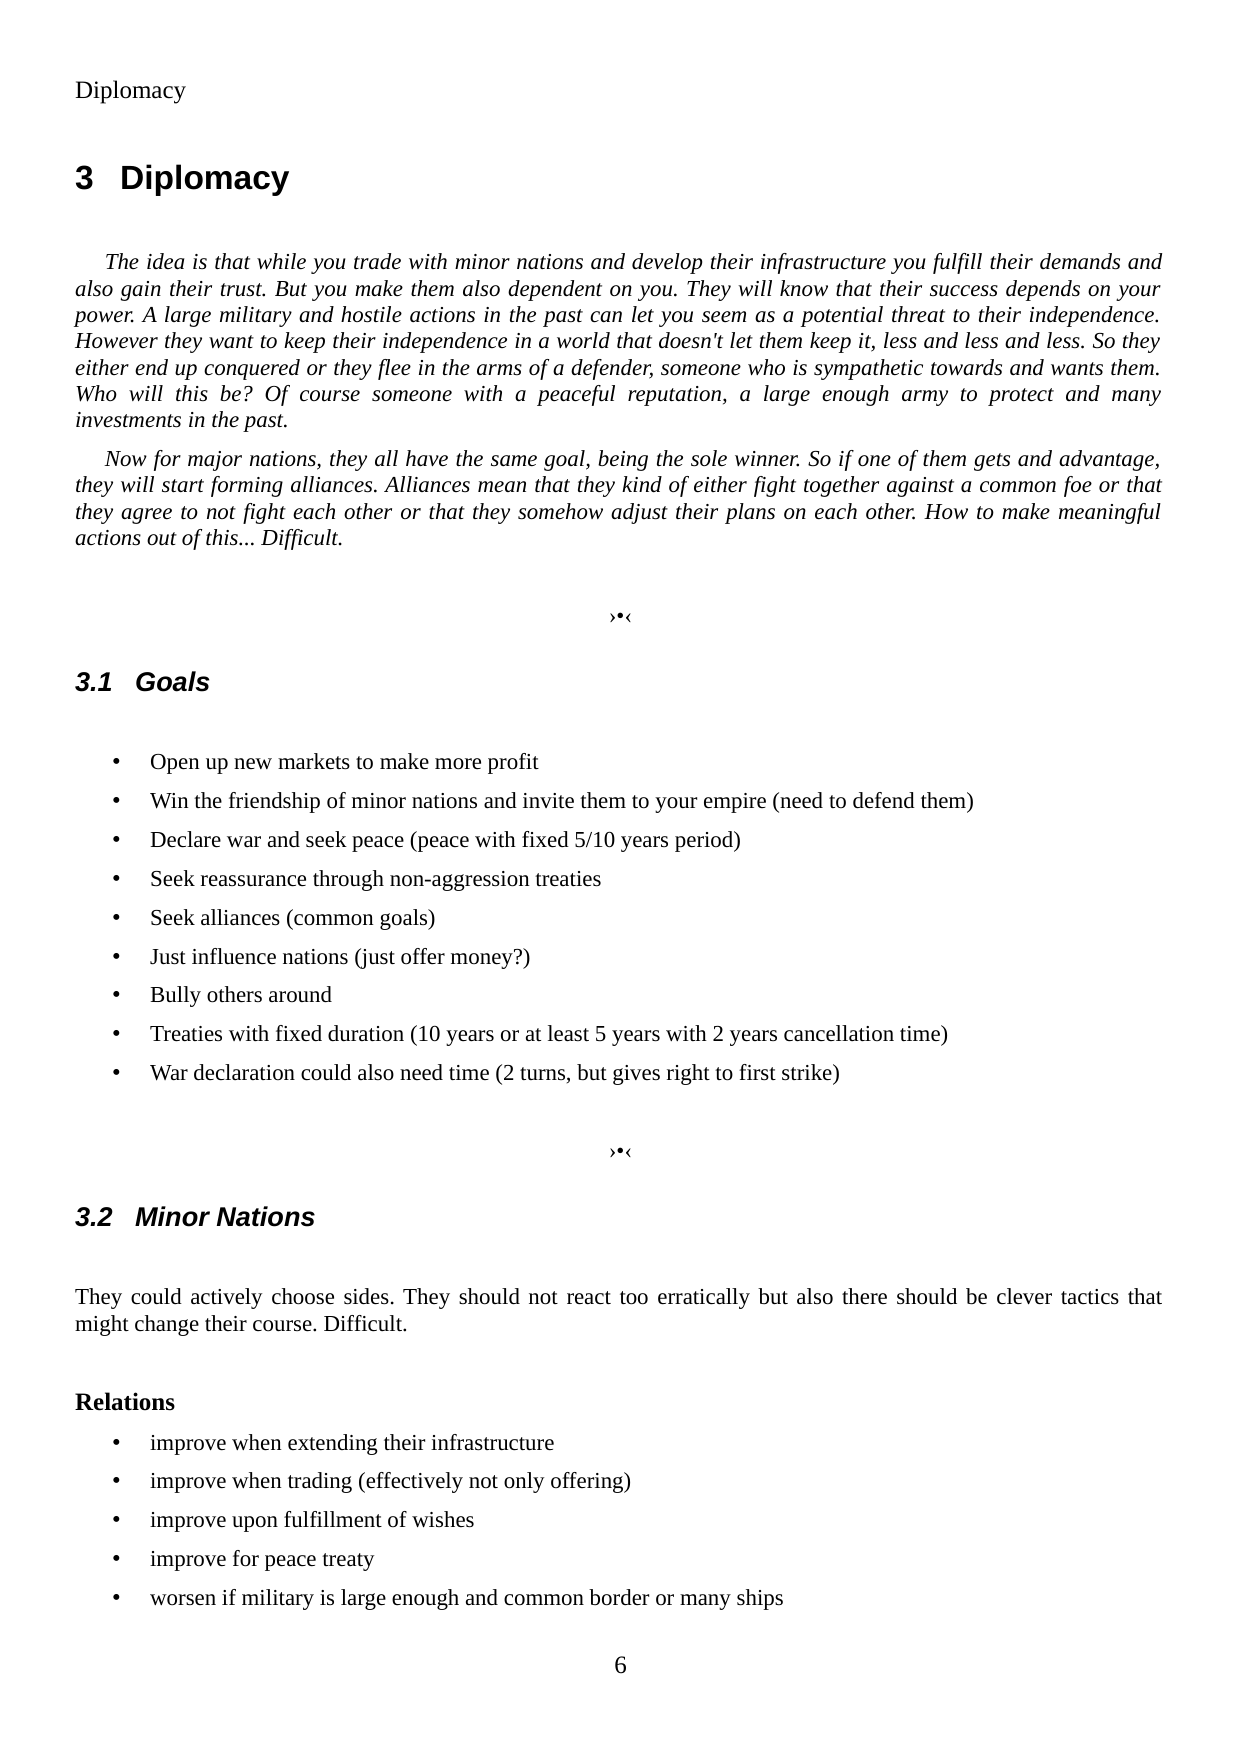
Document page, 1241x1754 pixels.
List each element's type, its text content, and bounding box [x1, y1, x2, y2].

list Just influence nations (just offer money?) [112, 943, 1166, 969]
text ›•‹ [75, 1137, 1166, 1163]
text Relations [75, 1387, 1166, 1416]
text Now for major nations, they all have the same goal, being the sole winner. So if one of them gets and advantage, they will start forming alliances. Alliances mean that they kind of either fight together against a common foe or that they agree to not fight each other or that they somehow adjust their plans on each other. How to make meaningful actions out of this... Difficult. [75, 445, 1166, 551]
list Declare war and seek peace (peace with fixed 5/10 years period) [112, 826, 1166, 852]
text ›•‹ [75, 602, 1166, 628]
subtitle Goals [75, 666, 1166, 697]
list improve when extending their infrastructure [112, 1429, 1166, 1455]
list improve when trading (effectively not only offering) [112, 1468, 1166, 1494]
list Open up new markets to make more profit [112, 748, 1166, 775]
text The idea is that while you trade with minor nations and develop their infrastructure you fulfill their demands and also gain their trust. But you make them also dependent on you. They will know that their success depends on your power. A large military and hostile actions in the past can let you seem as a potential threat to their independence. However they want to keep their independence in a world that doesn't let them keep it, less and less and less. So they either end up conquered or they flee in the arms of a defender, someone who is sympathetic towards and wants them. Who will this be? Of course someone with a peaceful reputation, a large enough army to protect and many investments in the past. [75, 248, 1166, 433]
list Treaties with fixed duration (10 years or at least 5 years with 2 years cancellation time) [112, 1020, 1166, 1047]
list Seek reassurance through non-aggression treaties [112, 865, 1166, 891]
list War declaration could also need time (2 turns, but gives right to first strike) [112, 1059, 1166, 1086]
list improve upon fulfillment of wishes [112, 1506, 1166, 1533]
subtitle Minor Nations [75, 1201, 1166, 1232]
list Seek alliances (common goals) [112, 904, 1166, 930]
list Win the friendship of minor nations and invite them to your empire (need to defend them) [112, 787, 1166, 814]
list Bully others around [112, 982, 1166, 1008]
list improve for peace treaty [112, 1545, 1166, 1572]
subtitle Diplomacy [75, 158, 1166, 197]
list worsen if military is large enough and common border or many ships [112, 1584, 1166, 1611]
text They could actively choose sides. They should not react too erratically but also there should be clever tactics that might change their course. Difficult. [75, 1283, 1166, 1336]
